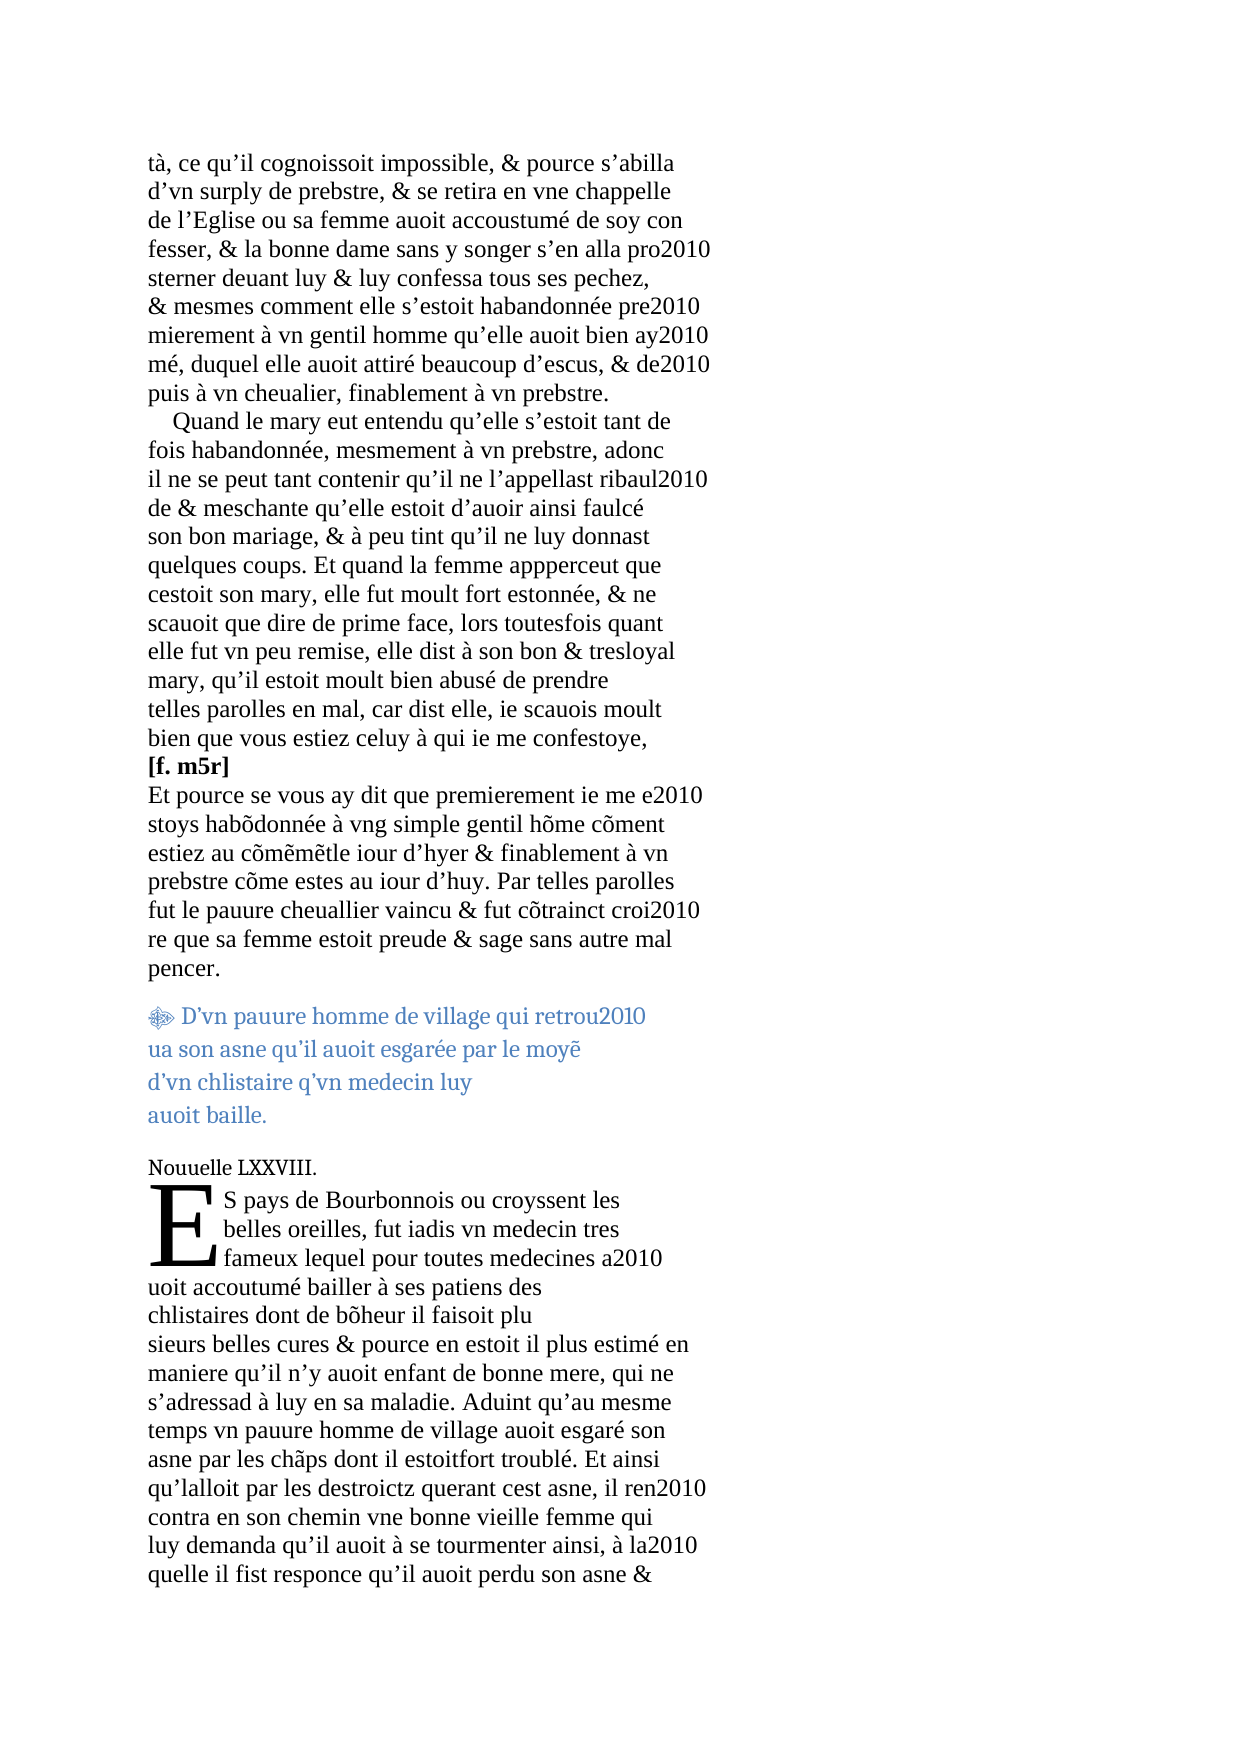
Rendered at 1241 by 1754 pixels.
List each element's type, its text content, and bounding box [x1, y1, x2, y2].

text tà, ce qu’il cognoissoit impossible, & pource s’abilla d’vn surply de prebstre, & se retira en vne chappelle de l’Eglise ou sa femme auoit accoustumé de soy con fesser, & la bonne dame sans y songer s’en alla pro2010 sterner deuant luy & luy confessa tous ses pechez, & mesmes comment elle s’estoit habandonnée pre2010 mierement à vn gentil homme qu’elle auoit bien ay2010 mé, duquel elle auoit attiré beaucoup d’escus, & de2010 puis à vn cheualier, finablement à vn prebstre. [148, 148, 1093, 406]
subtitle ❧ D’vn pauure homme de village qui retrou2010 ua son asne qu’il auoit esgarée par le moyẽ d’vn chlistaire q’vn medecin luy auoit baille. [148, 1002, 1093, 1130]
subtitle Nouuelle LXXVIII. [148, 1155, 1093, 1181]
text Quand le mary eut entendu qu’elle s’estoit tant de fois habandonnée, mesmement à vn prebstre, adonc il ne se peut tant contenir qu’il ne l’appellast ribaul2010 de & meschante qu’elle estoit d’auoir ainsi faulcé son bon mariage, & à peu tint qu’il ne luy donnast quelques coups. Et quand la femme appperceut que cestoit son mary, elle fut moult fort estonnée, & ne scauoit que dire de prime face, lors toutesfois quant elle fut vn peu remise, elle dist à son bon & tresloyal mary, qu’il estoit moult bien abusé de prendre telles parolles en mal, car dist elle, ie scauois moult bien que vous estiez celuy à qui ie me confestoye, [f. m5r] Et pource se vous ay dit que premierement ie me e2010 stoys habõdonnée à vng simple gentil hõme cõment estiez au cõmẽmẽtle iour d’hyer & finablement à vn prebstre cõme estes au iour d’huy. Par telles parolles fut le pauure cheuallier vaincu & fut cõtrainct croi2010 re que sa femme estoit preude & sage sans autre mal pencer. [148, 406, 1093, 981]
text ES pays de Bourbonnois ou croyssent les belles oreilles, fut iadis vn medecin tres fameux lequel pour toutes medecines a2010 uoit accoutumé bailler à ses patiens des chlistaires dont de bõheur il faisoit plu sieurs belles cures & pource en estoit il plus estimé en maniere qu’il n’y auoit enfant de bonne mere, qui ne s’adressad à luy en sa maladie. Aduint qu’au mesme temps vn pauure homme de village auoit esgaré son asne par les chãps dont il estoitfort troublé. Et ainsi qu’lalloit par les destroictz querant cest asne, il ren2010 contra en son chemin vne bonne vieille femme qui luy demanda qu’il auoit à se tourmenter ainsi, à la2010 quelle il fist responce qu’il auoit perdu son asne & [148, 1185, 1093, 1588]
